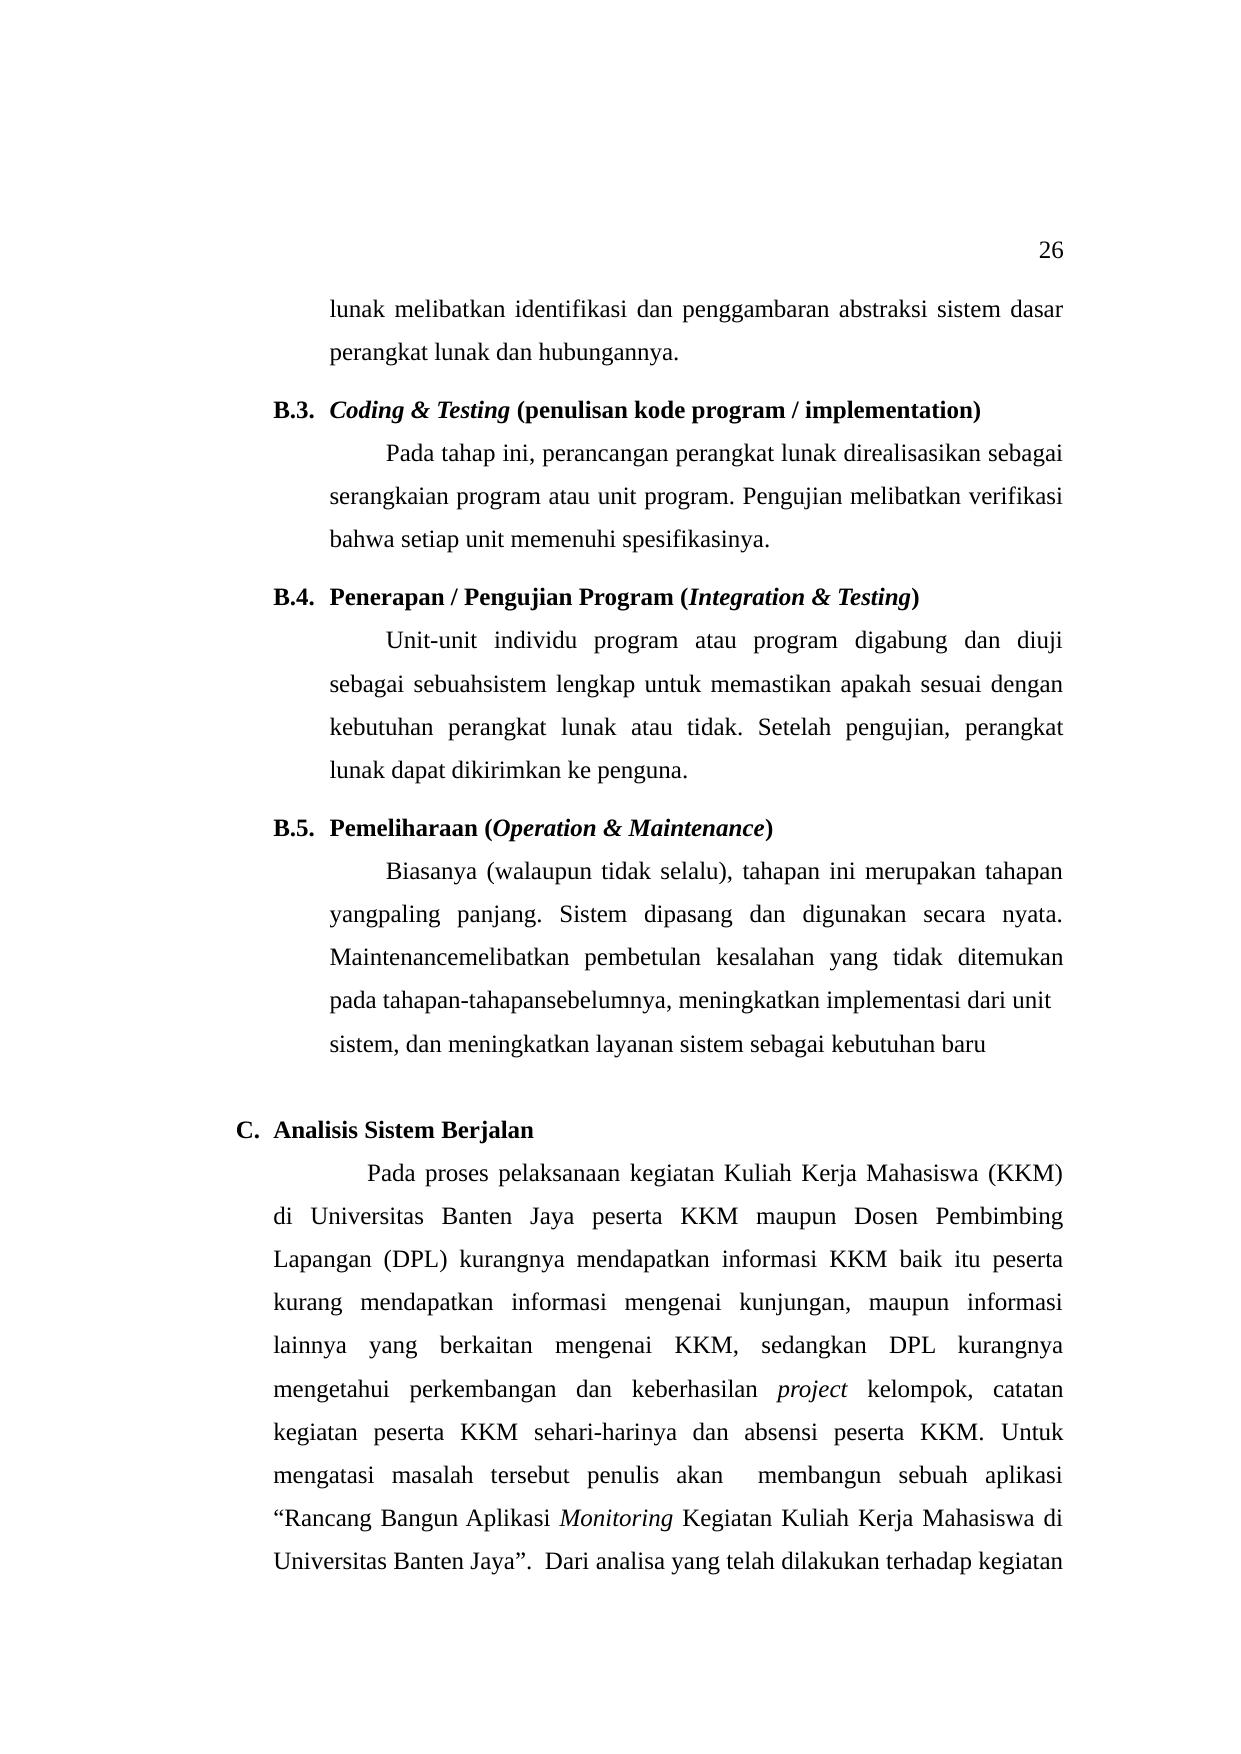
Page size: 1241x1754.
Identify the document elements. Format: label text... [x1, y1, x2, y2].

list Penerapan / Pengujian Program (Integration & Testing) [273, 582, 1063, 611]
text lunak melibatkan identifikasi dan penggambaran abstraksi sistem dasar perangkat lunak dan hubungannya. [329, 294, 1063, 366]
list Pemeliharaan (Operation & Maintenance) [273, 813, 1063, 842]
text Biasanya (walaupun tidak selalu), tahapan ini merupakan tahapan yangpaling panjang. Sistem dipasang dan digunakan secara nyata. Maintenancemelibatkan pembetulan kesalahan yang tidak ditemukan pada tahapan-tahapansebelumnya, meningkatkan implementasi dari unit [329, 856, 1063, 1014]
text Pada proses pelaksanaan kegiatan Kuliah Kerja Mahasiswa (KKM) di Universitas Banten Jaya peserta KKM maupun Dosen Pembimbing Lapangan (DPL) kurangnya mendapatkan informasi KKM baik itu peserta kurang mendapatkan informasi mengenai kunjungan, maupun informasi lainnya yang berkaitan mengenai KKM, sedangkan DPL kurangnya mengetahui perkembangan dan keberhasilan project kelompok, catatan kegiatan peserta KKM sehari-harinya dan absensi peserta KKM. Untuk mengatasi masalah tersebut penulis akan membangun sebuah aplikasi “Rancang Bangun Aplikasi Monitoring Kegiatan Kuliah Kerja Mahasiswa di Universitas Banten Jaya”. Dari analisa yang telah dilakukan terhadap kegiatan [273, 1158, 1063, 1575]
list Analisis Sistem Berjalan [236, 1115, 1063, 1144]
text sistem, dan meningkatkan layanan sistem sebagai kebutuhan baru [329, 1029, 1063, 1057]
list Coding & Testing (penulisan kode program / implementation) [273, 395, 1063, 424]
text Unit-unit individu program atau program digabung dan diuji sebagai sebuahsistem lengkap untuk memastikan apakah sesuai dengan kebutuhan perangkat lunak atau tidak. Setelah pengujian, perangkat lunak dapat dikirimkan ke penguna. [329, 626, 1063, 784]
text Pada tahap ini, perancangan perangkat lunak direalisasikan sebagai serangkaian program atau unit program. Pengujian melibatkan verifikasi bahwa setiap unit memenuhi spesifikasinya. [329, 438, 1063, 553]
